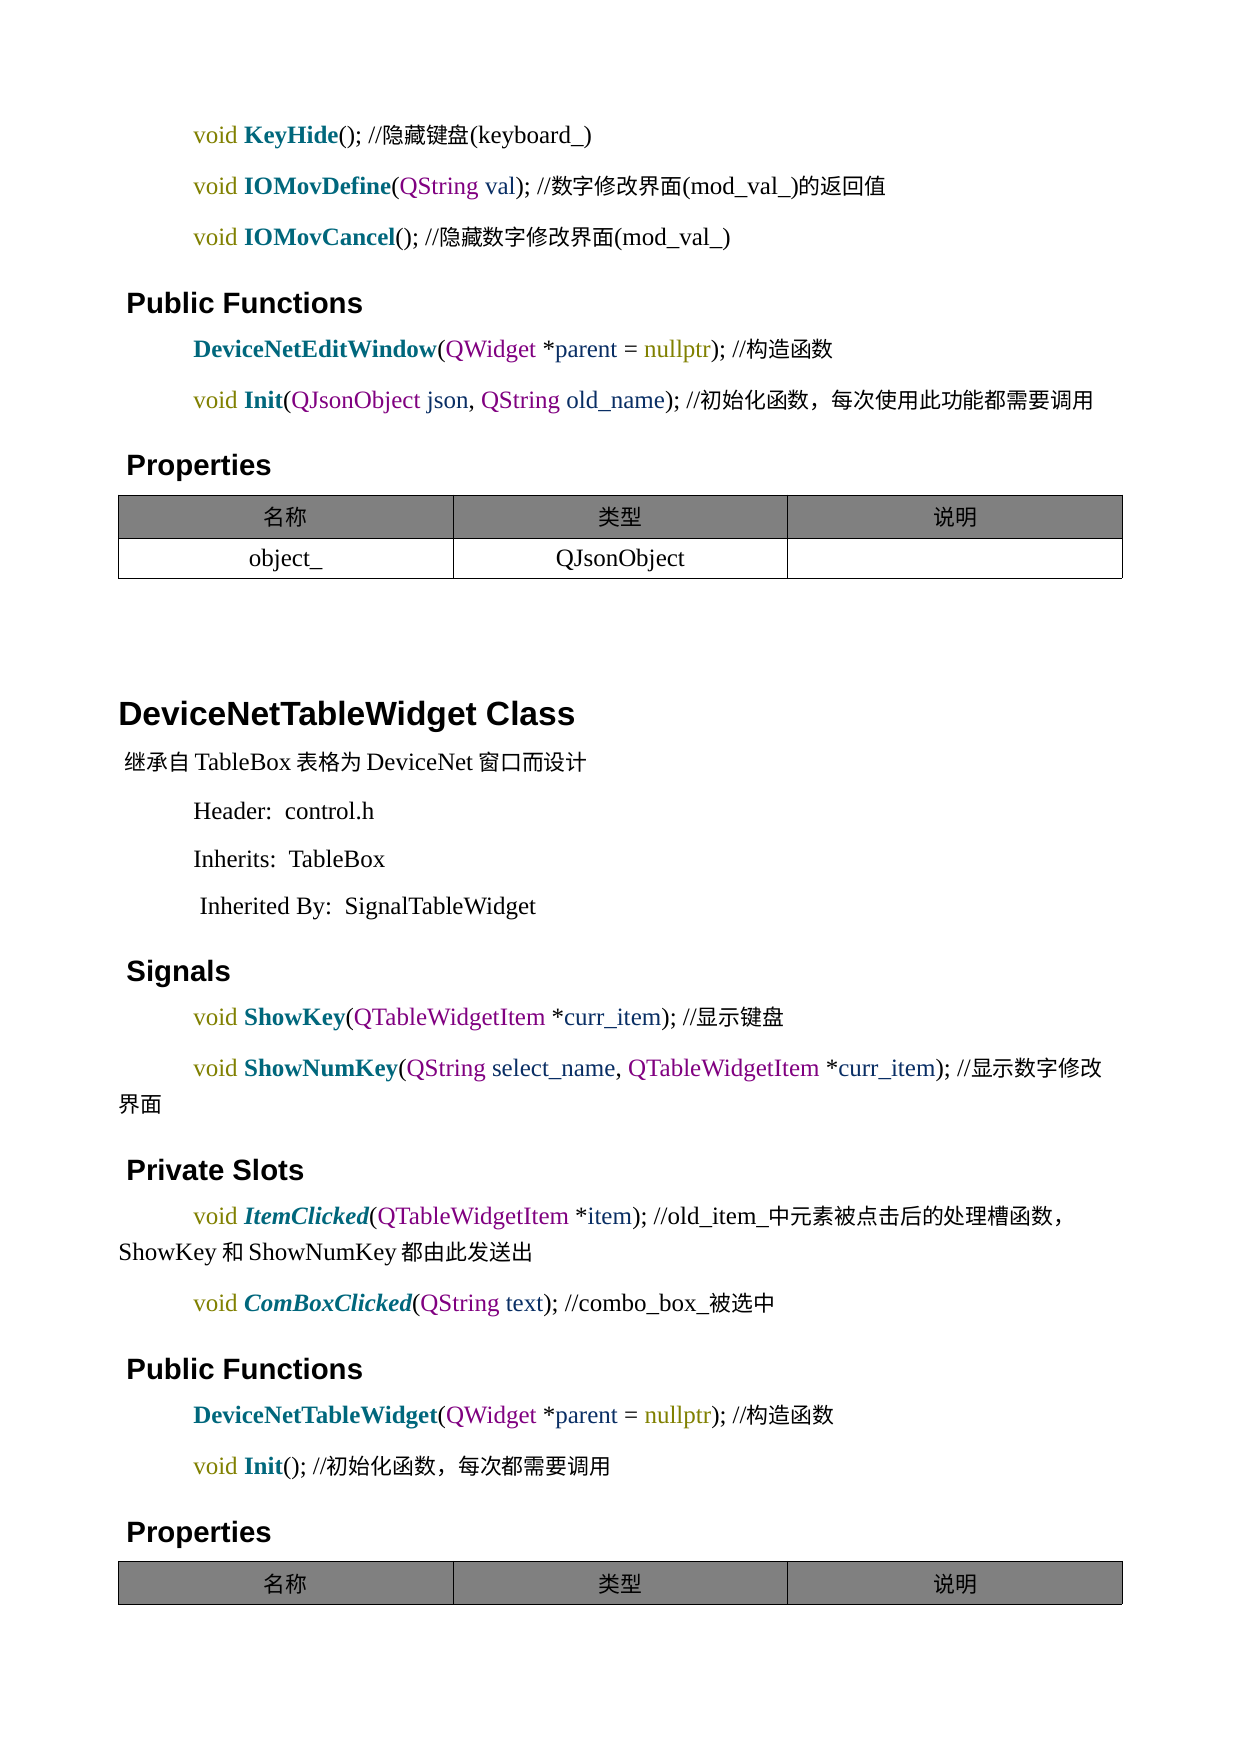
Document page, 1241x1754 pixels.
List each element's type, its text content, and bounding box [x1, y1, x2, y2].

text void ItemClicked(QTableWidgetItem *item); //old_item_中元素被点击后的处理槽函数，ShowKey和ShowNumKey都由此发送出 [118, 1199, 1122, 1267]
text 继承自TableBox表格为DeviceNet窗口而设计 [118, 745, 1122, 777]
subtitle Public Functions [118, 286, 1122, 319]
text void Init(); //初始化函数，每次都需要调用 [118, 1449, 1122, 1481]
table_cell object_ [119, 539, 453, 578]
text Inherited By: SignalTableWidget [118, 891, 1122, 920]
subtitle Properties [118, 448, 1122, 482]
text void IOMovCancel(); //隐藏数字修改界面(mod_val_) [118, 220, 1122, 252]
text void Init(QJsonObject json, QString old_name); //初始化函数，每次使用此功能都需要调用 [118, 383, 1122, 414]
table_header 说明 [788, 496, 1122, 538]
table_header 类型 [454, 1562, 787, 1604]
subtitle Properties [118, 1514, 1122, 1548]
text Inherits: TableBox [118, 844, 1122, 873]
table_header 类型 [454, 496, 787, 538]
table_header 名称 [119, 1562, 453, 1604]
subtitle DeviceNetTableWidget Class [118, 694, 1122, 733]
text DeviceNetEditWindow(QWidget *parent = nullptr); //构造函数 [118, 332, 1122, 363]
text Header: control.h [118, 796, 1122, 825]
text void ComBoxClicked(QString text); //combo_box_被选中 [118, 1286, 1122, 1318]
table_cell QJsonObject [454, 539, 787, 578]
subtitle Public Functions [118, 1352, 1122, 1386]
table_cell [788, 539, 1122, 578]
text DeviceNetTableWidget(QWidget *parent = nullptr); //构造函数 [118, 1398, 1122, 1430]
table_header 说明 [788, 1562, 1122, 1604]
text void KeyHide(); //隐藏键盘(keyboard_) [118, 118, 1122, 150]
table_header 名称 [119, 496, 453, 538]
text void ShowNumKey(QString select_name, QTableWidgetItem *curr_item); //显示数字修改界面 [118, 1051, 1122, 1119]
text void ShowKey(QTableWidgetItem *curr_item); //显示键盘 [118, 1000, 1122, 1032]
subtitle Signals [118, 954, 1122, 987]
subtitle Private Slots [118, 1153, 1122, 1186]
text void IOMovDefine(QString val); //数字修改界面(mod_val_)的返回值 [118, 169, 1122, 201]
